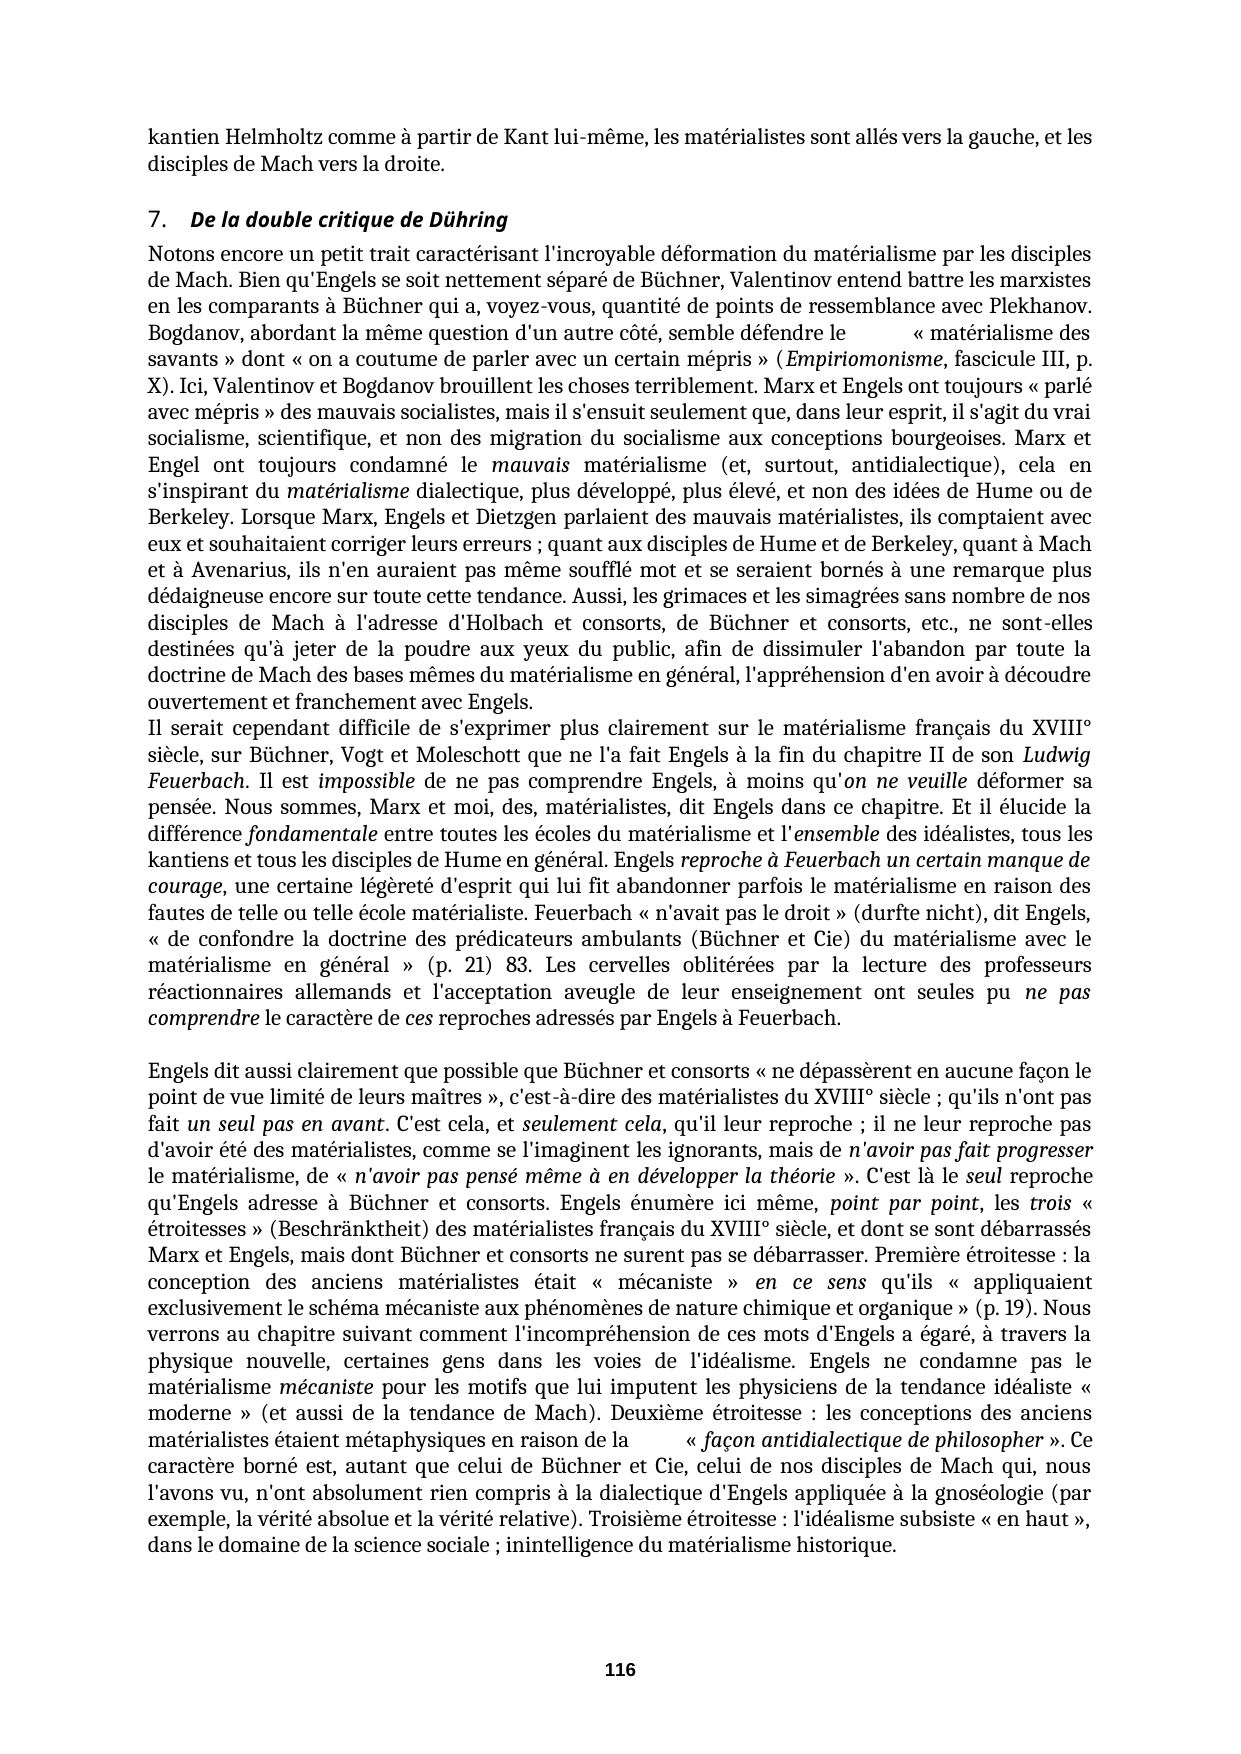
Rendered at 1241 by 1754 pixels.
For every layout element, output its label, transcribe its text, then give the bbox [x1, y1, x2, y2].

text Notons encore un petit trait caractérisant l'incroyable déformation du matérialisme par les disciples de Mach. Bien qu'Engels se soit nettement séparé de Büchner, Valentinov entend battre les marxistes en les comparants à Büchner qui a, voyez‑vous, quantité de points de ressemblance avec Plekhanov. Bogdanov, abordant la même question d'un autre côté, semble défendre le « matérialisme des savants » dont « on a coutume de parler avec un certain mépris » (Empiriomonisme, fascicule III, p. X). Ici, Valentinov et Bogdanov brouillent les choses terriblement. Marx et Engels ont toujours « parlé avec mépris » des mauvais socialistes, mais il s'ensuit seulement que, dans leur esprit, il s'agit du vrai socialisme, scientifique, et non des migration du socialisme aux conceptions bourgeoises. Marx et Engel ont toujours condamné le mauvais matérialisme (et, surtout, antidialectique), cela en s'inspirant du matérialisme dialectique, plus développé, plus élevé, et non des idées de Hume ou de Berkeley. Lorsque Marx, Engels et Dietzgen parlaient des mauvais matérialistes, ils comptaient avec eux et souhaitaient corriger leurs erreurs ; quant aux disciples de Hume et de Berkeley, quant à Mach et à Avenarius, ils n'en auraient pas même soufflé mot et se seraient bornés à une remarque plus dédaigneuse encore sur toute cette tendance. Aussi, les grimaces et les simagrées sans nombre de nos disciples de Mach à l'adresse d'Holbach et consorts, de Büchner et consorts, etc., ne sont‑elles destinées qu'à jeter de la poudre aux yeux du public, afin de dissimuler l'abandon par toute la doctrine de Mach des bases mêmes du matérialisme en général, l'appréhension d'en avoir à découdre ouvertement et franchement avec Engels. [148, 241, 1093, 715]
text kantien Helmholtz comme à partir de Kant lui‑même, les matérialistes sont allés vers la gauche, et les disciples de Mach vers la droite. [148, 124, 1093, 177]
subtitle De la double critique de Dühring [148, 203, 1093, 234]
text Engels dit aussi clairement que possible que Büchner et consorts « ne dépassèrent en aucune façon le point de vue limité de leurs maîtres », c'est‑à‑dire des matérialistes du XVIII° siècle ; qu'ils n'ont pas fait un seul pas en avant. C'est cela, et seulement cela, qu'il leur reproche ; il ne leur reproche pas d'avoir été des matérialistes, comme se l'imaginent les ignorants, mais de n'avoir pas fait progresser le matérialisme, de « n'avoir pas pensé même à en développer la théorie ». C'est là le seul reproche qu'Engels adresse à Büchner et consorts. Engels énumère ici même, point par point, les trois « étroitesses » (Beschränktheit) des matérialistes français du XVIII° siècle, et dont se sont débarrassés Marx et Engels, mais dont Büchner et consorts ne surent pas se débarrasser. Première étroitesse : la conception des anciens matérialistes était « mécaniste » en ce sens qu'ils « appliquaient exclusivement le schéma mécaniste aux phénomènes de nature chimique et organique » (p. 19). Nous verrons au chapitre suivant comment l'incompréhension de ces mots d'Engels a égaré, à travers la physique nouvelle, certaines gens dans les voies de l'idéalisme. Engels ne condamne pas le matérialisme mécaniste pour les motifs que lui imputent les physiciens de la tendance idéaliste « moderne » (et aussi de la tendance de Mach). Deuxième étroitesse : les conceptions des anciens matérialistes étaient métaphysiques en raison de la « façon antidialectique de philosopher ». Ce caractère borné est, autant que celui de Büchner et Cie, celui de nos disciples de Mach qui, nous l'avons vu, n'ont absolument rien compris à la dialectique d'Engels appliquée à la gnoséologie (par exemple, la vérité absolue et la vérité relative). Troisième étroitesse : l'idéalisme subsiste « en haut », dans le domaine de la science sociale ; inintelligence du matérialisme historique. [148, 1058, 1093, 1558]
text Il serait cependant difficile de s'exprimer plus clairement sur le matérialisme français du XVIII° siècle, sur Büchner, Vogt et Moleschott que ne l'a fait Engels à la fin du chapitre II de son Ludwig Feuerbach. Il est impossible de ne pas comprendre Engels, à moins qu'on ne veuille déformer sa pensée. Nous sommes, Marx et moi, des, matérialistes, dit Engels dans ce chapitre. Et il élucide la différence fondamentale entre toutes les écoles du matérialisme et l'ensemble des idéalistes, tous les kantiens et tous les disciples de Hume en général. Engels reproche à Feuerbach un certain manque de courage, une certaine légèreté d'esprit qui lui fit abandonner parfois le matérialisme en raison des fautes de telle ou telle école matérialiste. Feuerbach « n'avait pas le droit » (durfte nicht), dit Engels, « de confondre la doctrine des prédicateurs ambulants (Büchner et Cie) du matérialisme avec le matérialisme en général » (p. 21) 83. Les cervelles oblitérées par la lecture des professeurs réactionnaires allemands et l'acceptation aveugle de leur enseignement ont seules pu ne pas comprendre le caractère de ces reproches adressés par Engels à Feuerbach. [148, 715, 1093, 1031]
